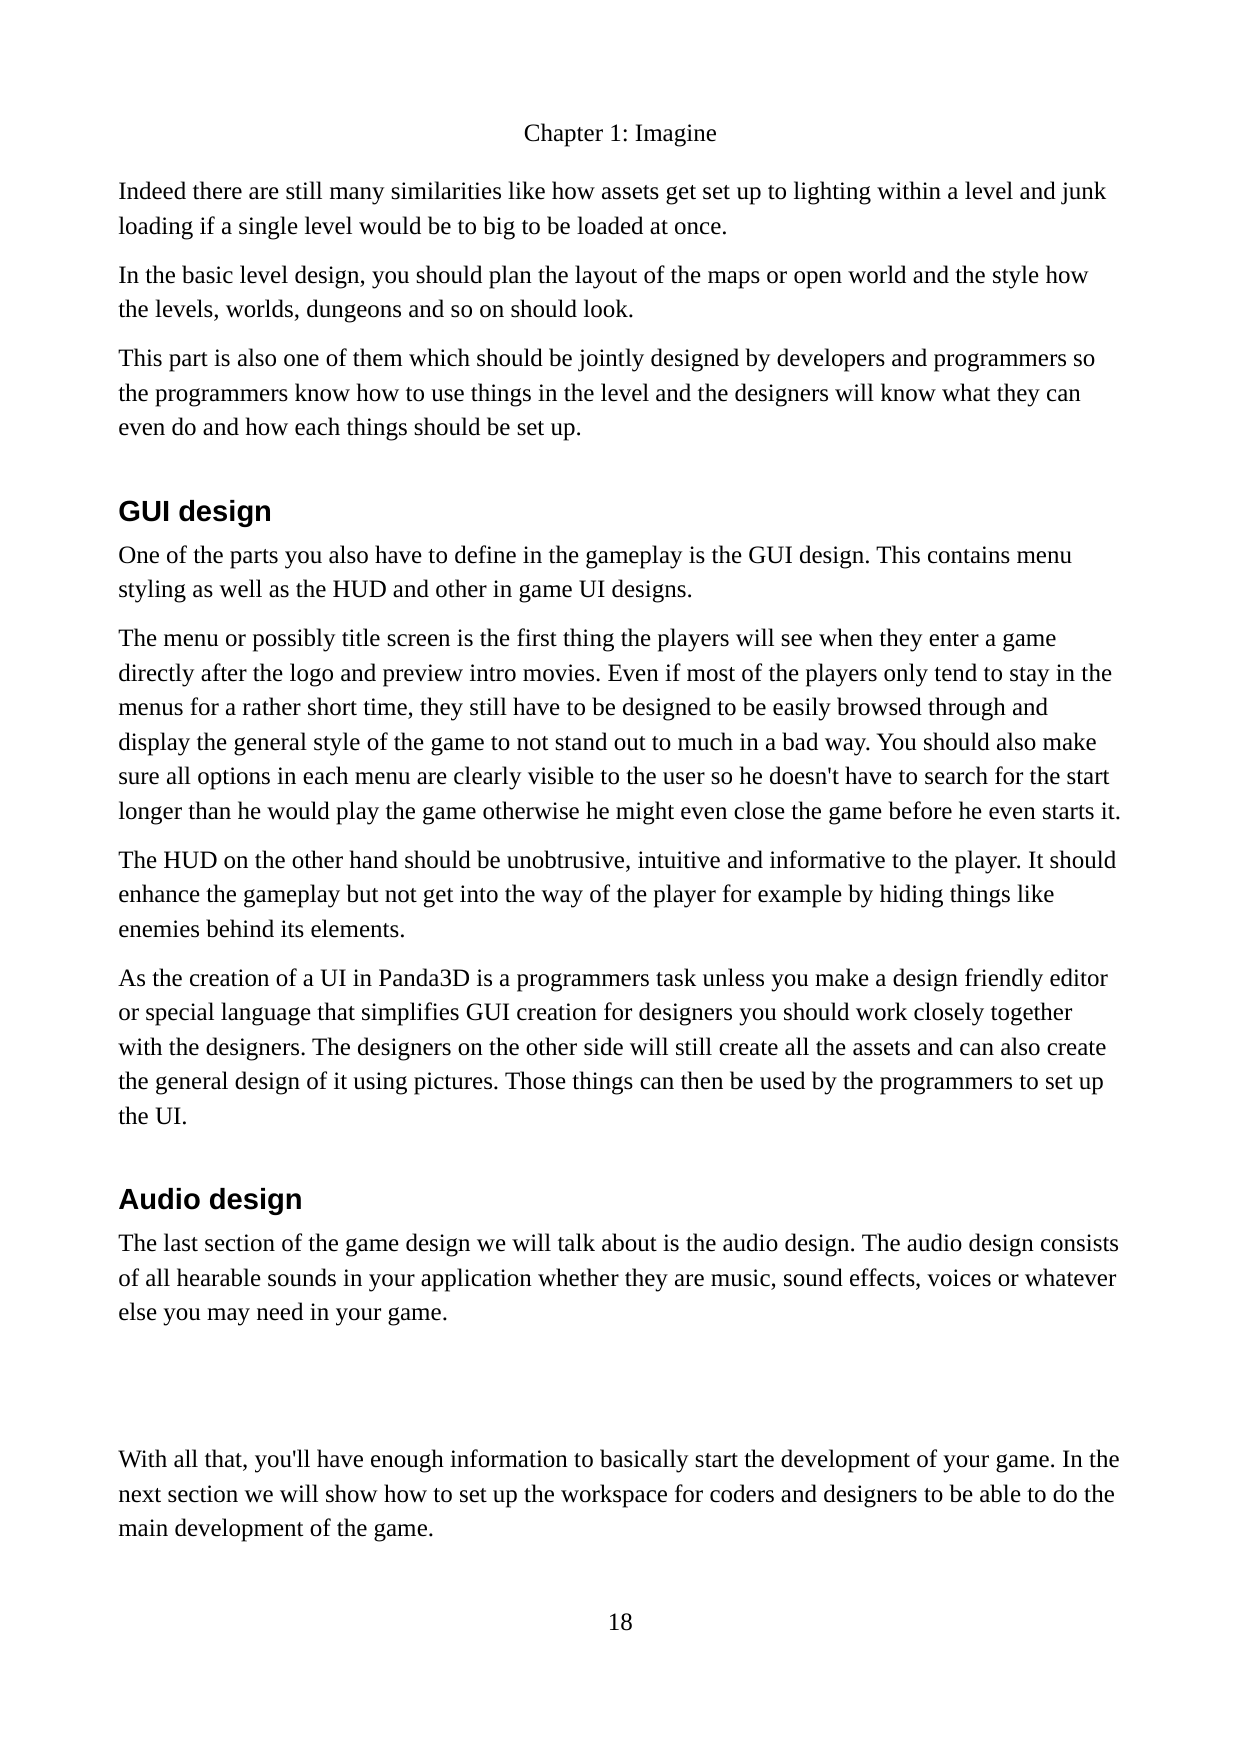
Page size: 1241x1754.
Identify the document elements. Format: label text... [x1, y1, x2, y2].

text In the basic level design, you should plan the layout of the maps or open world and the style how the levels, worlds, dungeons and so on should look. [118, 260, 1122, 323]
subtitle GUI design [118, 494, 1122, 527]
text With all that, you'll have enough information to basically start the development of your game. In the next section we will show how to set up the workspace for coders and designers to be able to do the main development of the game. [118, 1444, 1122, 1542]
text As the creation of a UI in Panda3D is a programmers task unless you make a design friendly editor or special language that simplifies GUI creation for designers you should work closely together with the designers. The designers on the other side will still create all the assets and can also create the general design of it using pictures. Those things can then be used by the programmers to set up the UI. [118, 963, 1122, 1129]
text One of the parts you also have to define in the gameplay is the GUI design. This contains menu styling as well as the HUD and other in game UI designs. [118, 540, 1122, 603]
subtitle Audio design [118, 1182, 1122, 1216]
text This part is also one of them which should be jointly designed by developers and programmers so the programmers know how to use things in the level and the designers will know what they can even do and how each things should be set up. [118, 343, 1122, 441]
text The last section of the game design we will talk about is the audio design. The audio design consists of all hearable sounds in your application whether they are music, sound effects, voices or whatever else you may need in your game. [118, 1228, 1122, 1326]
text Indeed there are still many similarities like how assets get set up to lighting within a level and junk loading if a single level would be to big to be loaded at once. [118, 176, 1122, 239]
text The menu or possibly title screen is the first thing the players will see when they enter a game directly after the logo and preview intro movies. Even if most of the players only tend to stay in the menus for a rather short time, they still have to be designed to be easily browsed through and display the general style of the game to not stand out to much in a bad way. You should also make sure all options in each menu are clearly visible to the user so he doesn't have to search for the start longer than he would play the game otherwise he might even close the game before he even starts it. [118, 623, 1122, 824]
text The HUD on the other hand should be unobtrusive, intuitive and informative to the player. It should enhance the gameplay but not get into the way of the player for example by hiding things like enemies behind its elements. [118, 845, 1122, 943]
